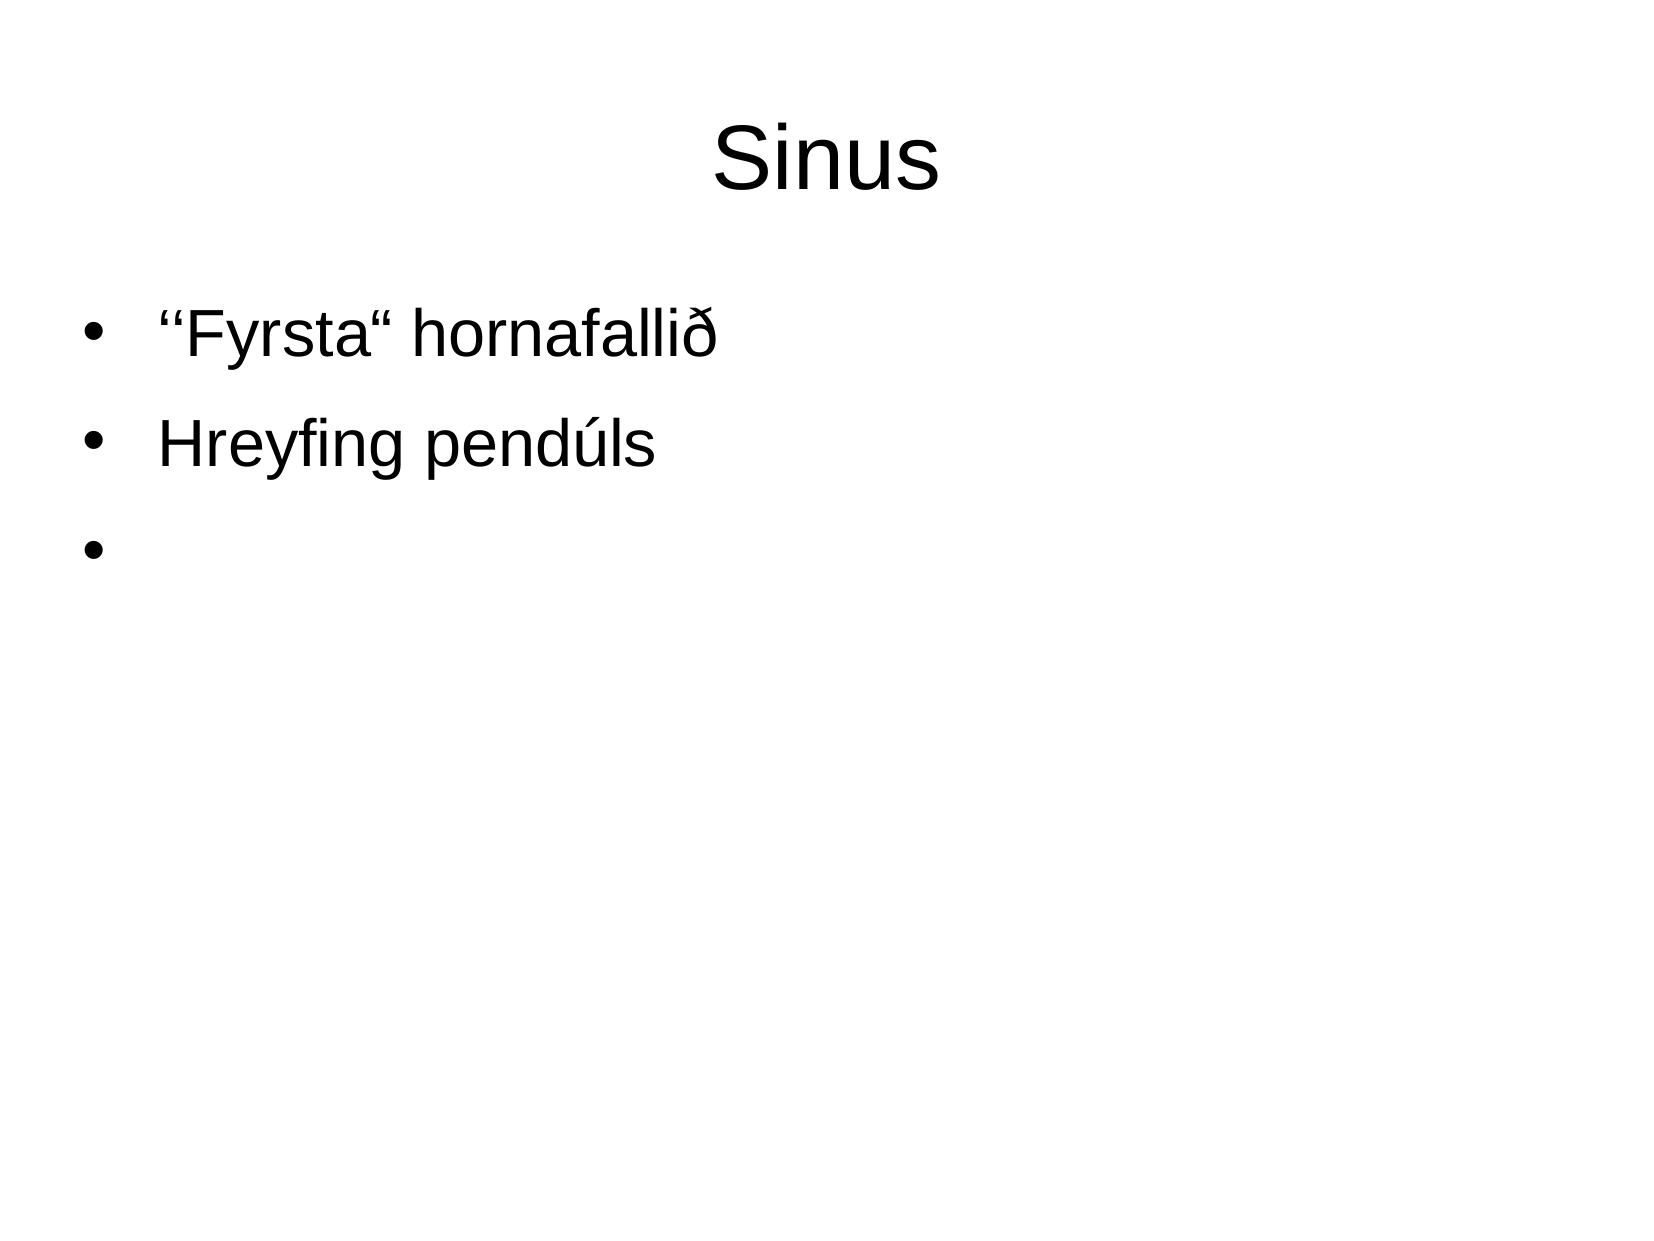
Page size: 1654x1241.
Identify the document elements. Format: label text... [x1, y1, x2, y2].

list ‘‘Fyrsta“ hornafallið Hreyfing pendúls [82, 290, 809, 1010]
title Sinus [82, 49, 1571, 257]
